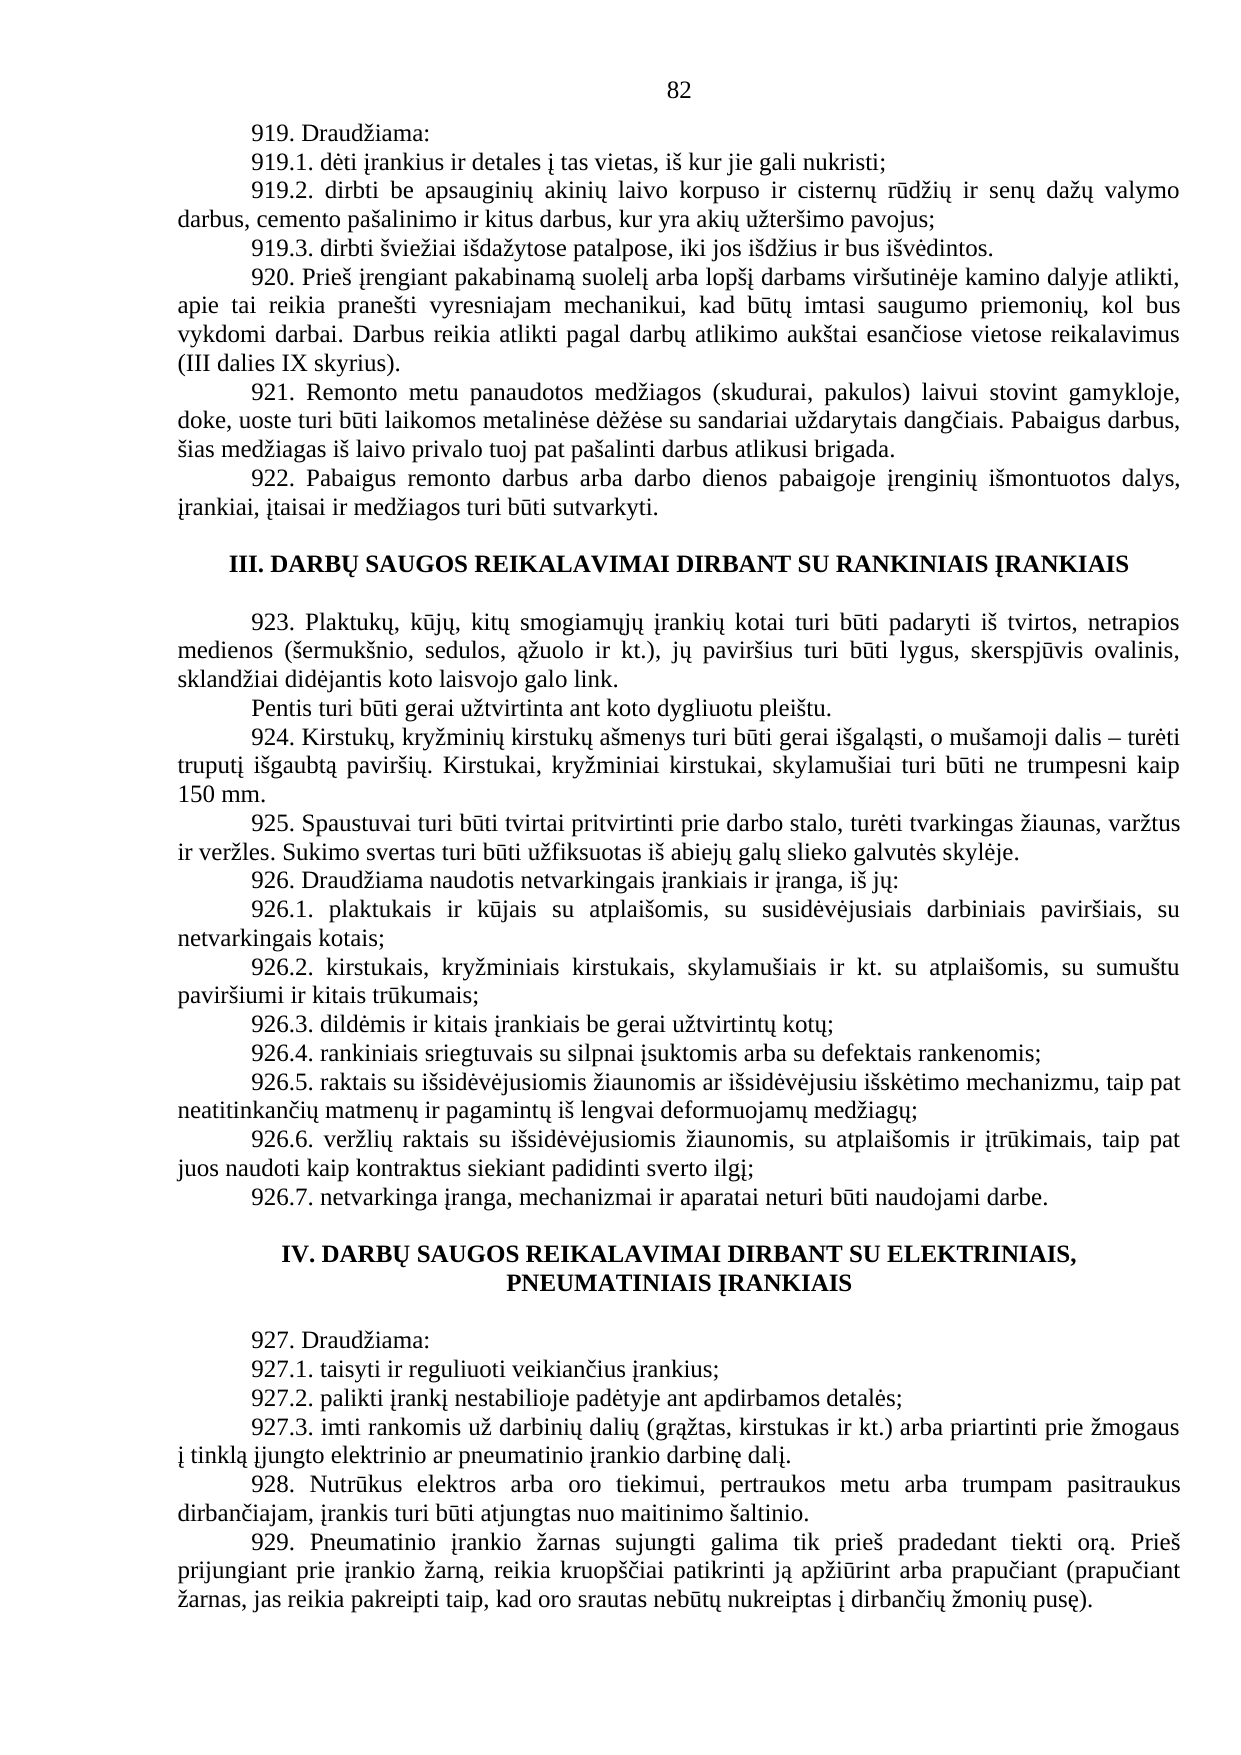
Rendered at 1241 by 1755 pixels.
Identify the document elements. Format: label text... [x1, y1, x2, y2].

text 919.1. dėti įrankius ir detales į tas vietas, iš kur jie gali nukristi; [177, 147, 1181, 176]
text 926.4. rankiniais sriegtuvais su silpnai įsuktomis arba su defektais rankenomis; [177, 1038, 1181, 1067]
text 926.6. veržlių raktais su išsidėvėjusiomis žiaunomis, su atplaišomis ir įtrūkimais, taip pat juos naudoti kaip kontraktus siekiant padidinti sverto ilgį; [177, 1124, 1181, 1182]
text 926.5. raktais su išsidėvėjusiomis žiaunomis ar išsidėvėjusiu išskėtimo mechanizmu, taip pat neatitinkančių matmenų ir pagamintų iš lengvai deformuojamų medžiagų; [177, 1067, 1181, 1124]
text III. DARBŲ SAUGOS REIKALAVIMAI DIRBANT SU RANKINIAIS ĮRANKIAIS [177, 549, 1181, 578]
text 928. Nutrūkus elektros arba oro tiekimui, pertraukos metu arba trumpam pasitraukus dirbančiajam, įrankis turi būti atjungtas nuo maitinimo šaltinio. [177, 1469, 1181, 1527]
text 920. Prieš įrengiant pakabinamą suolelį arba lopšį darbams viršutinėje kamino dalyje atlikti, apie tai reikia pranešti vyresniajam mechanikui, kad būtų imtasi saugumo priemonių, kol bus vykdomi darbai. Darbus reikia atlikti pagal darbų atlikimo aukštai esančiose vietose reikalavimus (III dalies IX skyrius). [177, 262, 1181, 377]
text 925. Spaustuvai turi būti tvirtai pritvirtinti prie darbo stalo, turėti tvarkingas žiaunas, varžtus ir veržles. Sukimo svertas turi būti užfiksuotas iš abiejų galų slieko galvutės skylėje. [177, 808, 1181, 866]
text Pentis turi būti gerai užtvirtinta ant koto dygliuotu pleištu. [177, 693, 1181, 722]
text IV. DARBŲ SAUGOS REIKALAVIMAI DIRBANT SU ELEKTRINIAIS, PNEUMATINIAIS ĮRANKIAIS [177, 1239, 1181, 1297]
text 929. Pneumatinio įrankio žarnas sujungti galima tik prieš pradedant tiekti orą. Prieš prijungiant prie įrankio žarną, reikia kruopščiai patikrinti ją apžiūrint arba prapučiant (prapučiant žarnas, jas reikia pakreipti taip, kad oro srautas nebūtų nukreiptas į dirbančių žmonių pusę). [177, 1527, 1181, 1613]
text 924. Kirstukų, kryžminių kirstukų ašmenys turi būti gerai išgaląsti, o mušamoji dalis – turėti truputį išgaubtą paviršių. Kirstukai, kryžminiai kirstukai, skylamušiai turi būti ne trumpesni kaip 150 mm. [177, 722, 1181, 808]
text 926.7. netvarkinga įranga, mechanizmai ir aparatai neturi būti naudojami darbe. [177, 1182, 1181, 1211]
text 927.1. taisyti ir reguliuoti veikiančius įrankius; [177, 1354, 1181, 1383]
text 926.3. dildėmis ir kitais įrankiais be gerai užtvirtintų kotų; [177, 1009, 1181, 1038]
text 919.3. dirbti šviežiai išdažytose patalpose, iki jos išdžius ir bus išvėdintos. [177, 233, 1181, 262]
text 927.3. imti rankomis už darbinių dalių (grąžtas, kirstukas ir kt.) arba priartinti prie žmogaus į tinklą įjungto elektrinio ar pneumatinio įrankio darbinę dalį. [177, 1412, 1181, 1469]
text 926.2. kirstukais, kryžminiais kirstukais, skylamušiais ir kt. su atplaišomis, su sumuštu paviršiumi ir kitais trūkumais; [177, 952, 1181, 1009]
text 927.2. palikti įrankį nestabilioje padėtyje ant apdirbamos detalės; [177, 1383, 1181, 1412]
text 922. Pabaigus remonto darbus arba darbo dienos pabaigoje įrenginių išmontuotos dalys, įrankiai, įtaisai ir medžiagos turi būti sutvarkyti. [177, 463, 1181, 521]
text 921. Remonto metu panaudotos medžiagos (skudurai, pakulos) laivui stovint gamykloje, doke, uoste turi būti laikomos metalinėse dėžėse su sandariai uždarytais dangčiais. Pabaigus darbus, šias medžiagas iš laivo privalo tuoj pat pašalinti darbus atlikusi brigada. [177, 377, 1181, 463]
text 923. Plaktukų, kūjų, kitų smogiamųjų įrankių kotai turi būti padaryti iš tvirtos, netrapios medienos (šermukšnio, sedulos, ąžuolo ir kt.), jų paviršius turi būti lygus, skerspjūvis ovalinis, sklandžiai didėjantis koto laisvojo galo link. [177, 607, 1181, 693]
text 926. Draudžiama naudotis netvarkingais įrankiais ir įranga, iš jų: [177, 866, 1181, 894]
text 927. Draudžiama: [177, 1326, 1181, 1354]
text 919.2. dirbti be apsauginių akinių laivo korpuso ir cisternų rūdžių ir senų dažų valymo darbus, cemento pašalinimo ir kitus darbus, kur yra akių užteršimo pavojus; [177, 176, 1181, 233]
text 926.1. plaktukais ir kūjais su atplaišomis, su susidėvėjusiais darbiniais paviršiais, su netvarkingais kotais; [177, 894, 1181, 952]
text 919. Draudžiama: [177, 118, 1181, 147]
